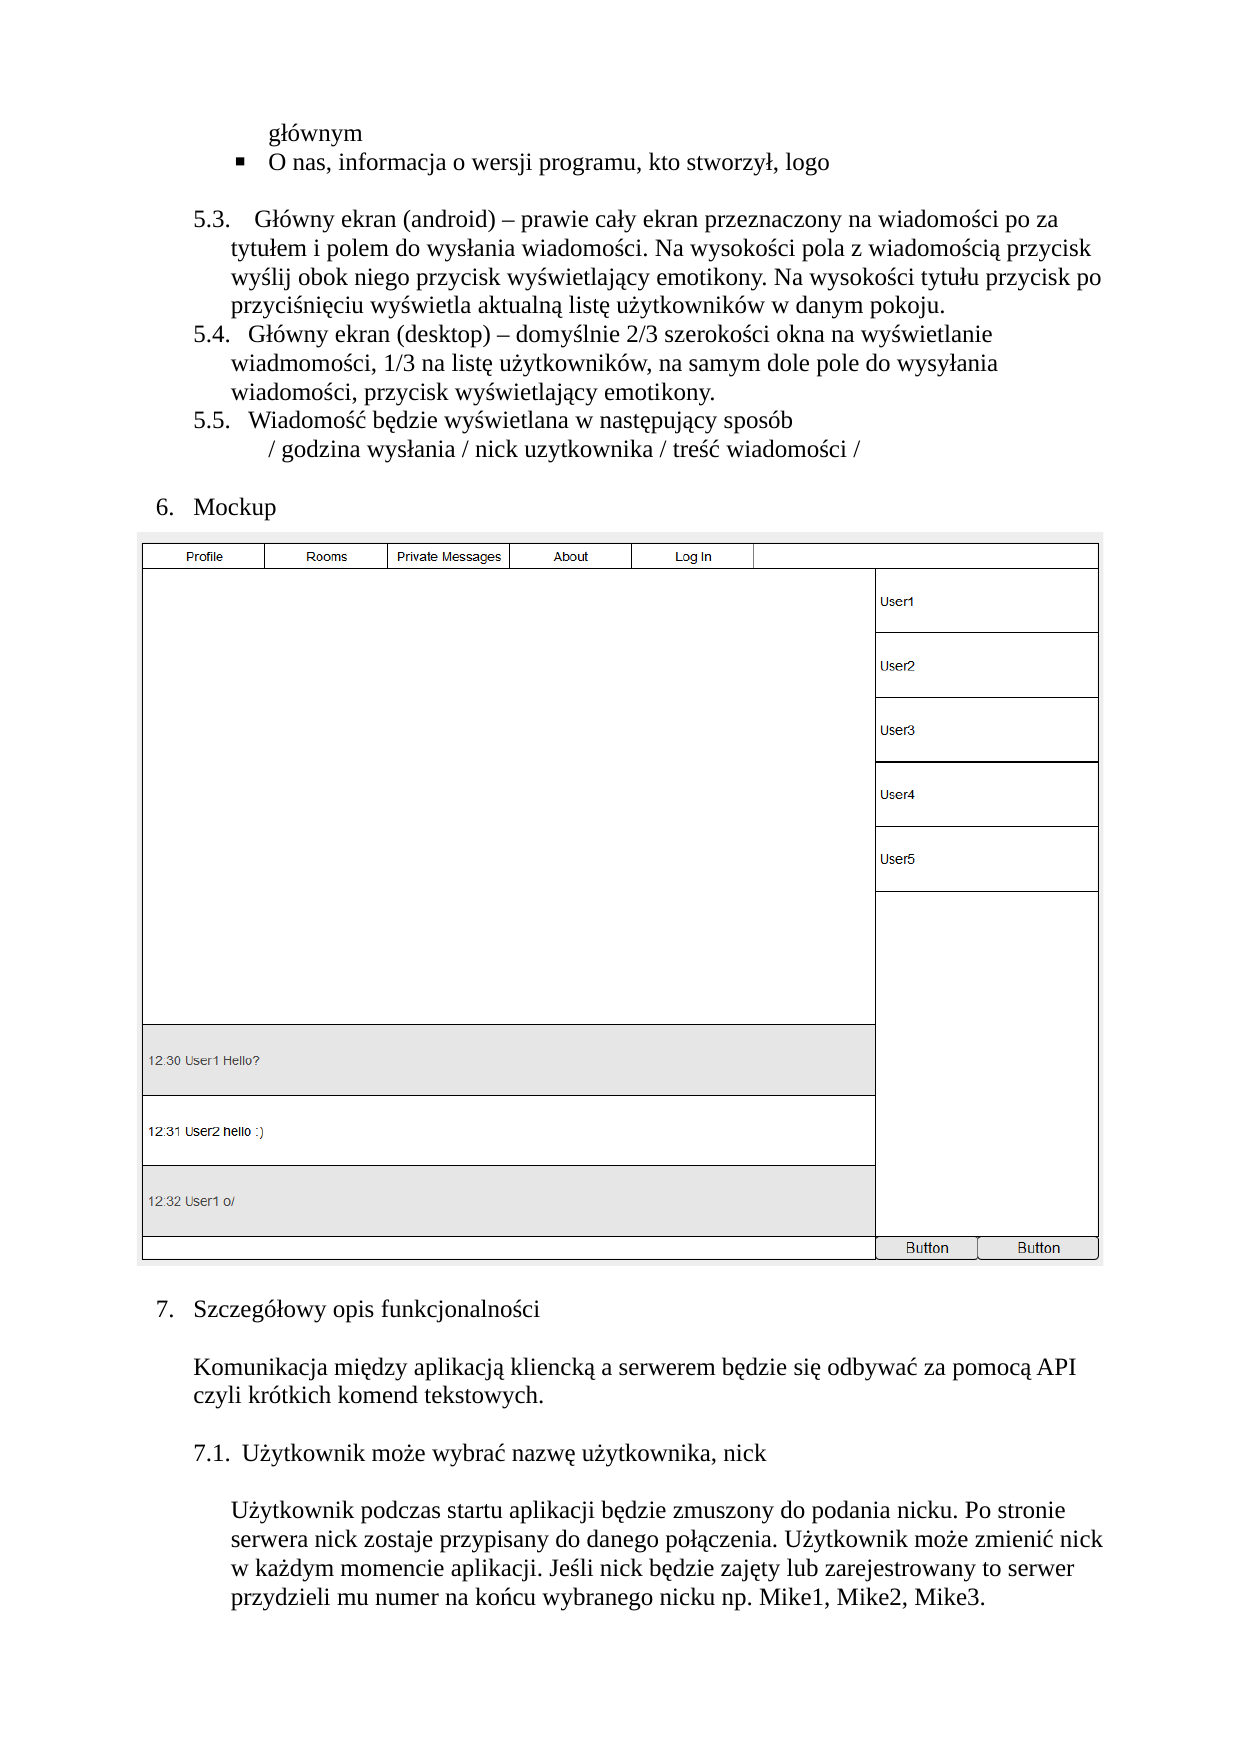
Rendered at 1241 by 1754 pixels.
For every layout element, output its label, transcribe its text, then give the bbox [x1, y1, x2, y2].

list O nas, informacja o wersji programu, kto stworzył, logo [231, 147, 1122, 176]
picture [136, 532, 1104, 1266]
list głównym [231, 118, 1122, 147]
list Wiadomość będzie wyświetlana w następujący sposób [193, 406, 1122, 434]
list Główny ekran (desktop) – domyślnie 2/3 szerokości okna na wyświetlanie wiadmomości, 1/3 na listę użytkowników, na samym dole pole do wysyłania wiadomości, przycisk wyświetlający emotikony. [193, 319, 1122, 406]
list Główny ekran (android) – prawie cały ekran przeznaczony na wiadomości po za tytułem i polem do wysłania wiadomości. Na wysokości pola z wiadomością przycisk wyślij obok niego przycisk wyświetlający emotikony. Na wysokości tytułu przycisk po przyciśnięciu wyświetla aktualną listę użytkowników w danym pokoju. [193, 204, 1122, 319]
list Użytkownik może wybrać nazwę użytkownika, nick Użytkownik podczas startu aplikacji będzie zmuszony do podania nicku. Po stronie serwera nick zostaje przypisany do danego połączenia. Użytkownik może zmienić nick w każdym momencie aplikacji. Jeśli nick będzie zajęty lub zarejestrowany to serwer przydzieli mu numer na końcu wybranego nicku np. Mike1, Mike2, Mike3. [193, 1438, 1122, 1611]
list Mockup [156, 492, 1122, 1294]
list Szczegółowy opis funkcjonalności Komunikacja między aplikacją kliencką a serwerem będzie się odbywać za pomocą API czyli krótkich komend tekstowych. [156, 1294, 1122, 1438]
list / godzina wysłania / nick uzytkownika / treść wiadomości / [231, 434, 1122, 463]
